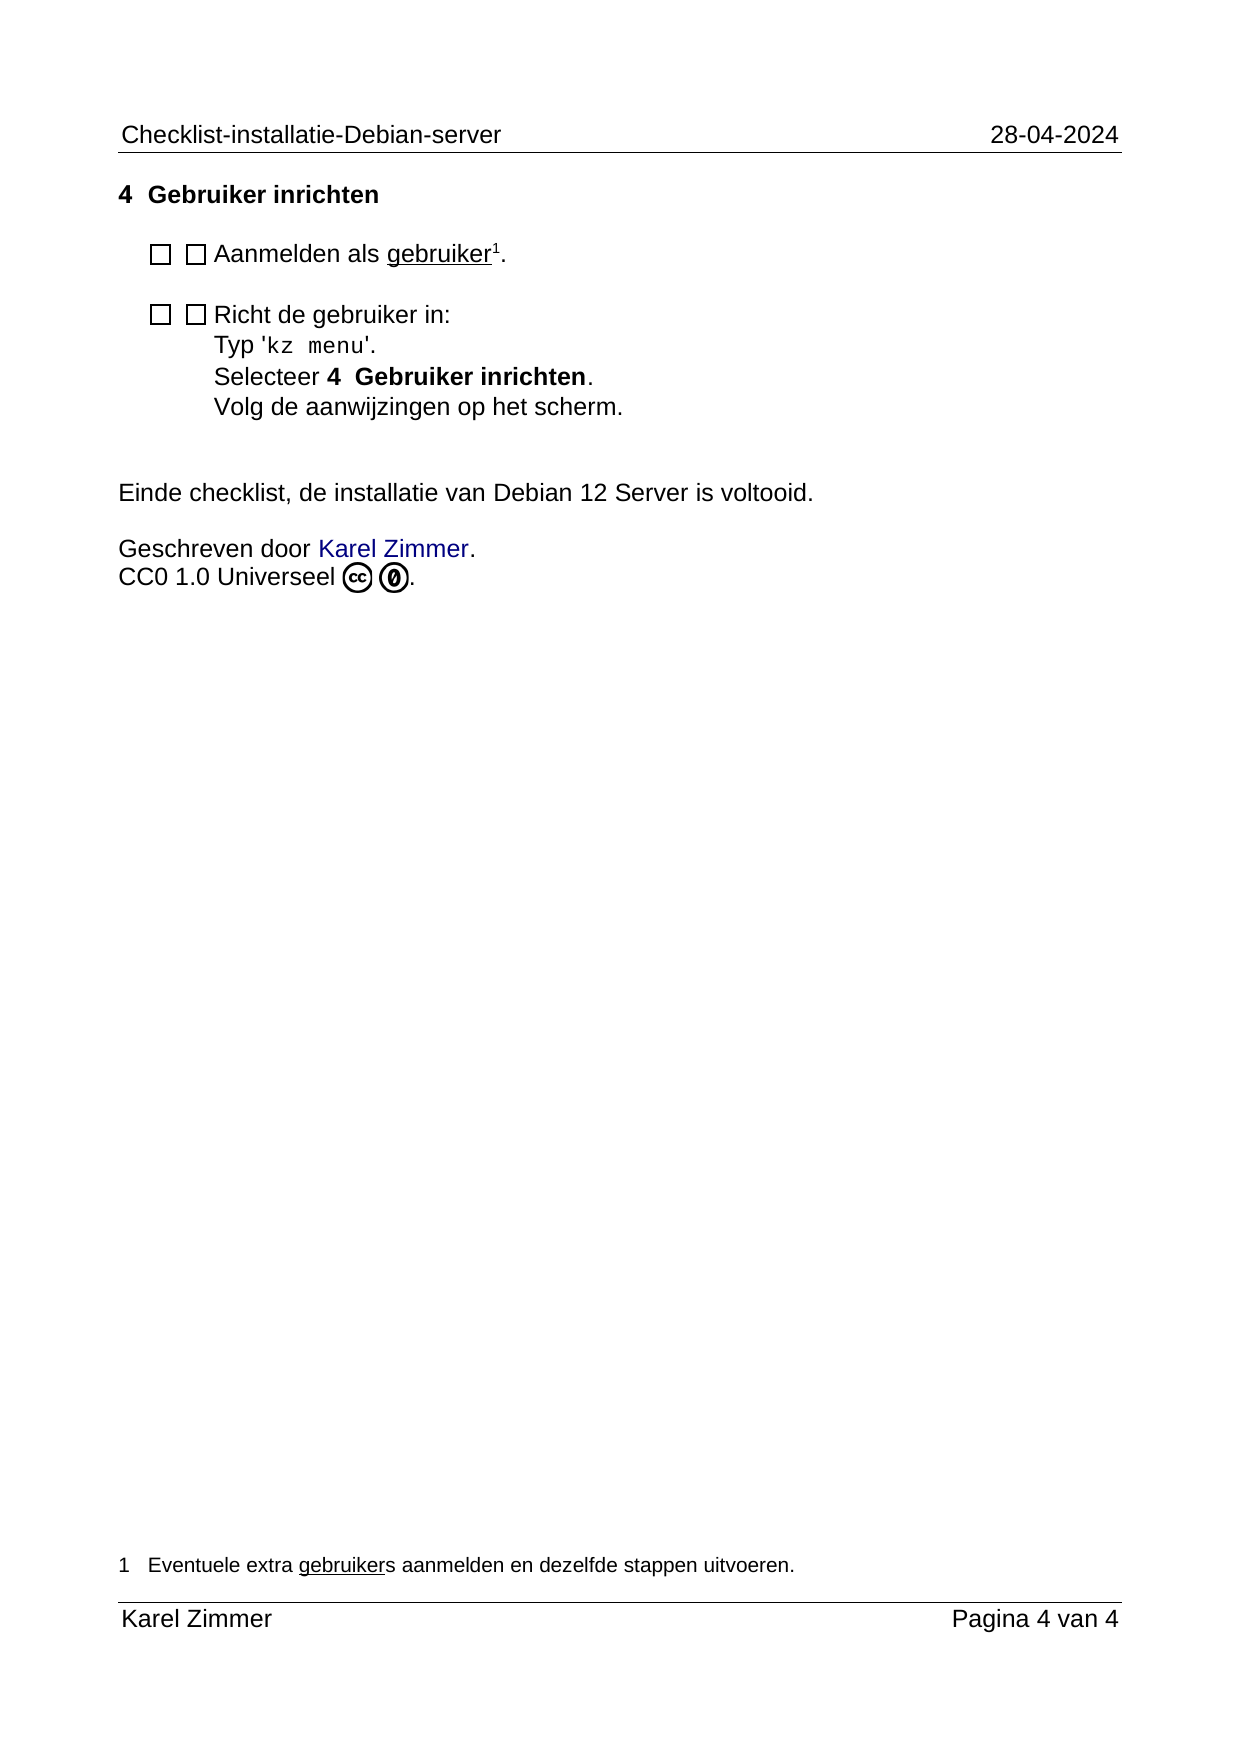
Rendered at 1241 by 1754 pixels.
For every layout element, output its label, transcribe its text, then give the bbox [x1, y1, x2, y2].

table_cell [118, 362, 142, 392]
table_header Aanmelden als gebruiker. [213, 239, 1122, 269]
table_header [142, 239, 177, 269]
table_cell [213, 269, 1122, 300]
table_cell Richt de gebruiker in: [213, 300, 1122, 330]
table_cell [142, 269, 177, 300]
table_header [118, 239, 142, 269]
table_cell [118, 392, 142, 422]
picture [342, 562, 373, 593]
table_cell [142, 392, 177, 422]
list CC0 1.0 Universeel [118, 563, 342, 592]
table_cell [118, 269, 142, 300]
table_cell Typ 'kz menu'. [213, 330, 1122, 362]
table_cell [118, 330, 142, 362]
table_cell [142, 362, 177, 392]
table_cell [142, 300, 177, 330]
table_cell [142, 330, 177, 362]
list . [409, 563, 1122, 592]
text Einde checklist, de installatie van Debian 12 Server is voltooid. [118, 478, 1122, 507]
picture [379, 562, 409, 593]
table_cell [118, 300, 142, 330]
table_cell [177, 362, 213, 392]
table_header [177, 239, 213, 269]
table_cell [177, 300, 213, 330]
table_cell [177, 392, 213, 422]
table_cell Volg de aanwijzingen op het scherm. [213, 392, 1122, 422]
list Geschreven door Karel Zimmer. [118, 534, 1122, 563]
table_cell [177, 330, 213, 362]
table_cell [177, 269, 213, 300]
table_cell Selecteer 4 Gebruiker inrichten. [213, 362, 1122, 392]
list Gebruiker inrichten [118, 177, 1122, 211]
